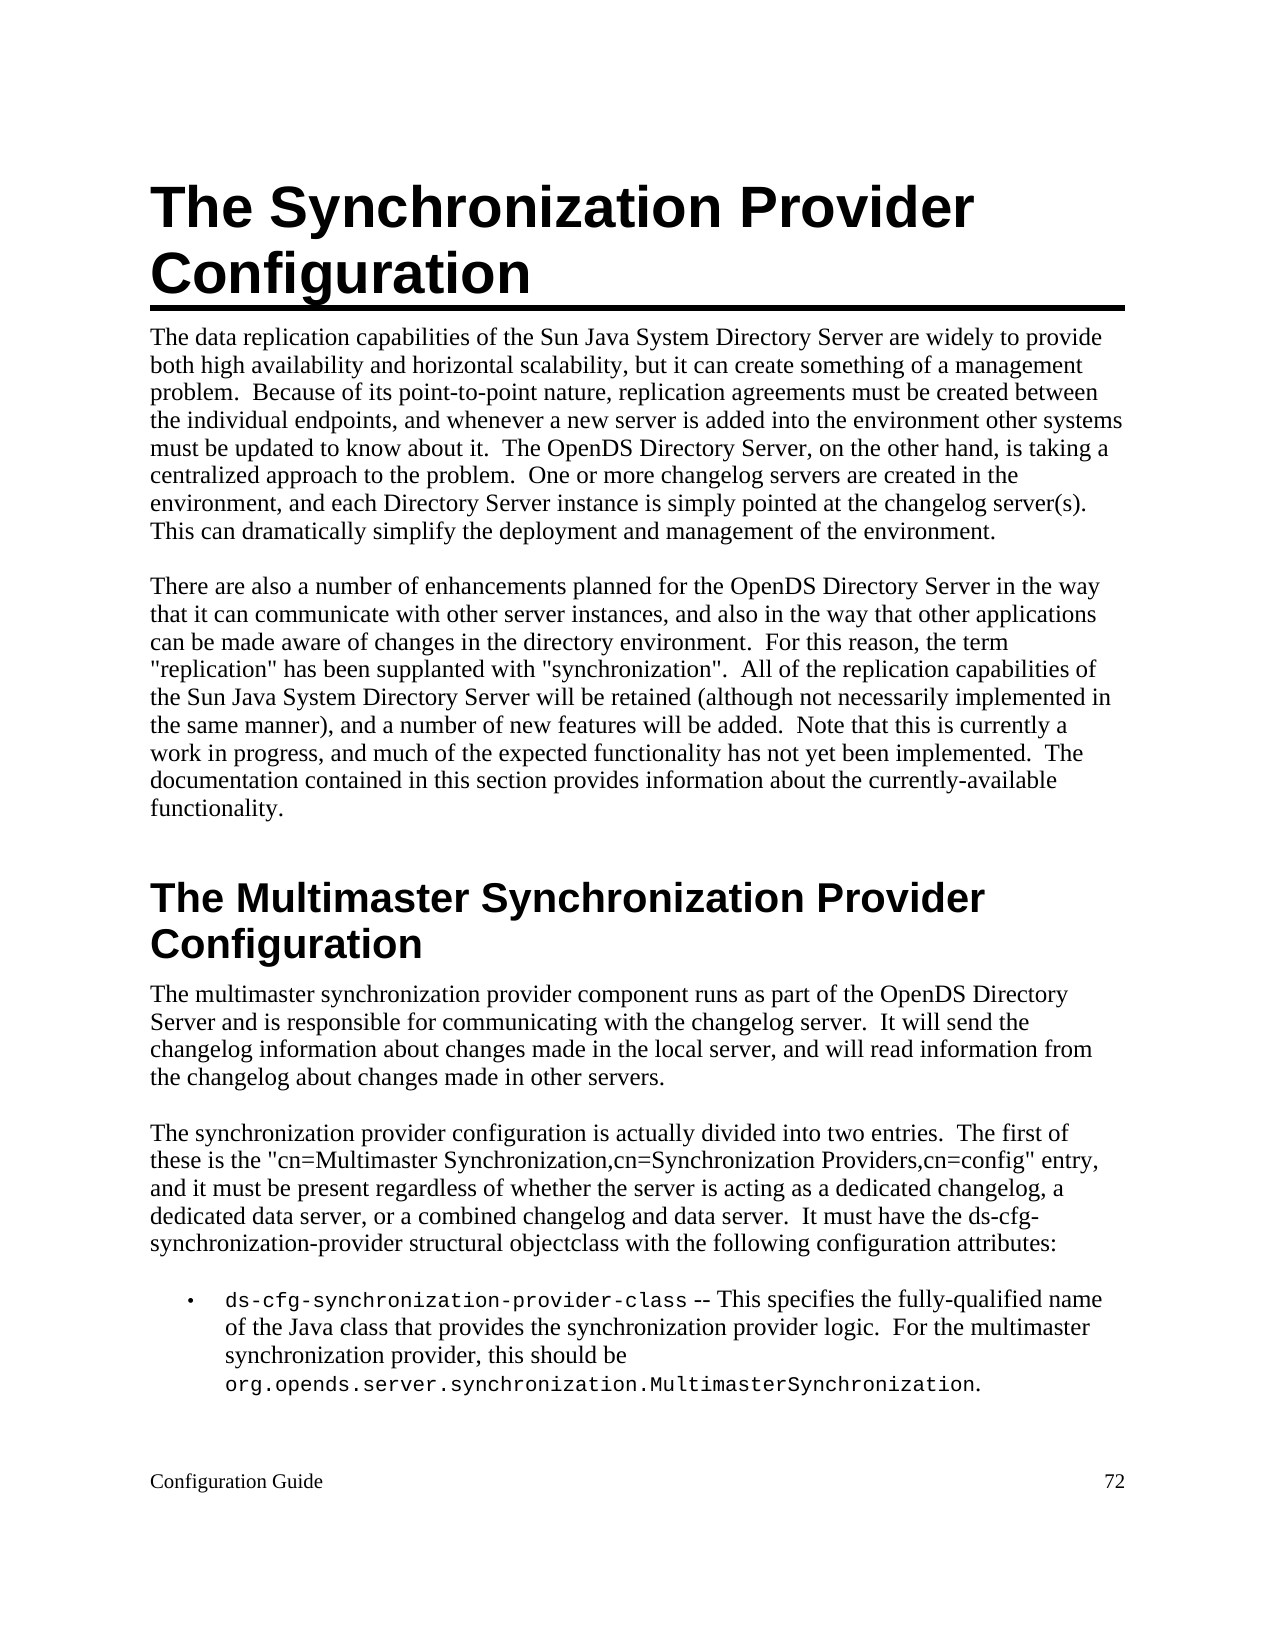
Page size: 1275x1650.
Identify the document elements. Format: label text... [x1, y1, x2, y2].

subtitle The Synchronization Provider Configuration [150, 175, 1125, 305]
text There are also a number of enhancements planned for the OpenDS Directory Server in the way that it can communicate with other server instances, and also in the way that other applications can be made aware of changes in the directory environment. For this reason, the term "replication" has been supplanted with "synchronization". All of the replication capabilities of the Sun Java System Directory Server will be retained (although not necessarily implemented in the same manner), and a number of new features will be added. Note that this is currently a work in progress, and much of the expected functionality has not yet been implemented. The documentation contained in this section provides information about the currently-available functionality. [150, 572, 1125, 822]
subtitle The Multimaster Synchronization Provider Configuration [150, 874, 1125, 968]
text The synchronization provider configuration is actually divided into two entries. The first of these is the "cn=Multimaster Synchronization,cn=Synchronization Providers,cn=config" entry, and it must be present regardless of whether the server is acting as a dedicated changelog, a dedicated data server, or a combined changelog and data server. It must have the ds-cfg-synchronization-provider structural objectclass with the following configuration attributes: [150, 1119, 1125, 1257]
list ds-cfg-synchronization-provider-class -- This specifies the fully-qualified name of the Java class that provides the synchronization provider logic. For the multimaster synchronization provider, this should be org.opends.server.synchronization.MultimasterSynchronization. [187, 1285, 1125, 1397]
text The data replication capabilities of the Sun Java System Directory Server are widely to provide both high availability and horizontal scalability, but it can create something of a management problem. Because of its point-to-point nature, replication agreements must be created between the individual endpoints, and whenever a new server is added into the environment other systems must be updated to know about it. The OpenDS Directory Server, on the other hand, is taking a centralized approach to the problem. One or more changelog servers are created in the environment, and each Directory Server instance is simply pointed at the changelog server(s). This can dramatically simplify the deployment and management of the environment. [150, 323, 1125, 545]
text The multimaster synchronization provider component runs as part of the OpenDS Directory Server and is responsible for communicating with the changelog server. It will send the changelog information about changes made in the local server, and will read information from the changelog about changes made in other servers. [150, 980, 1125, 1091]
